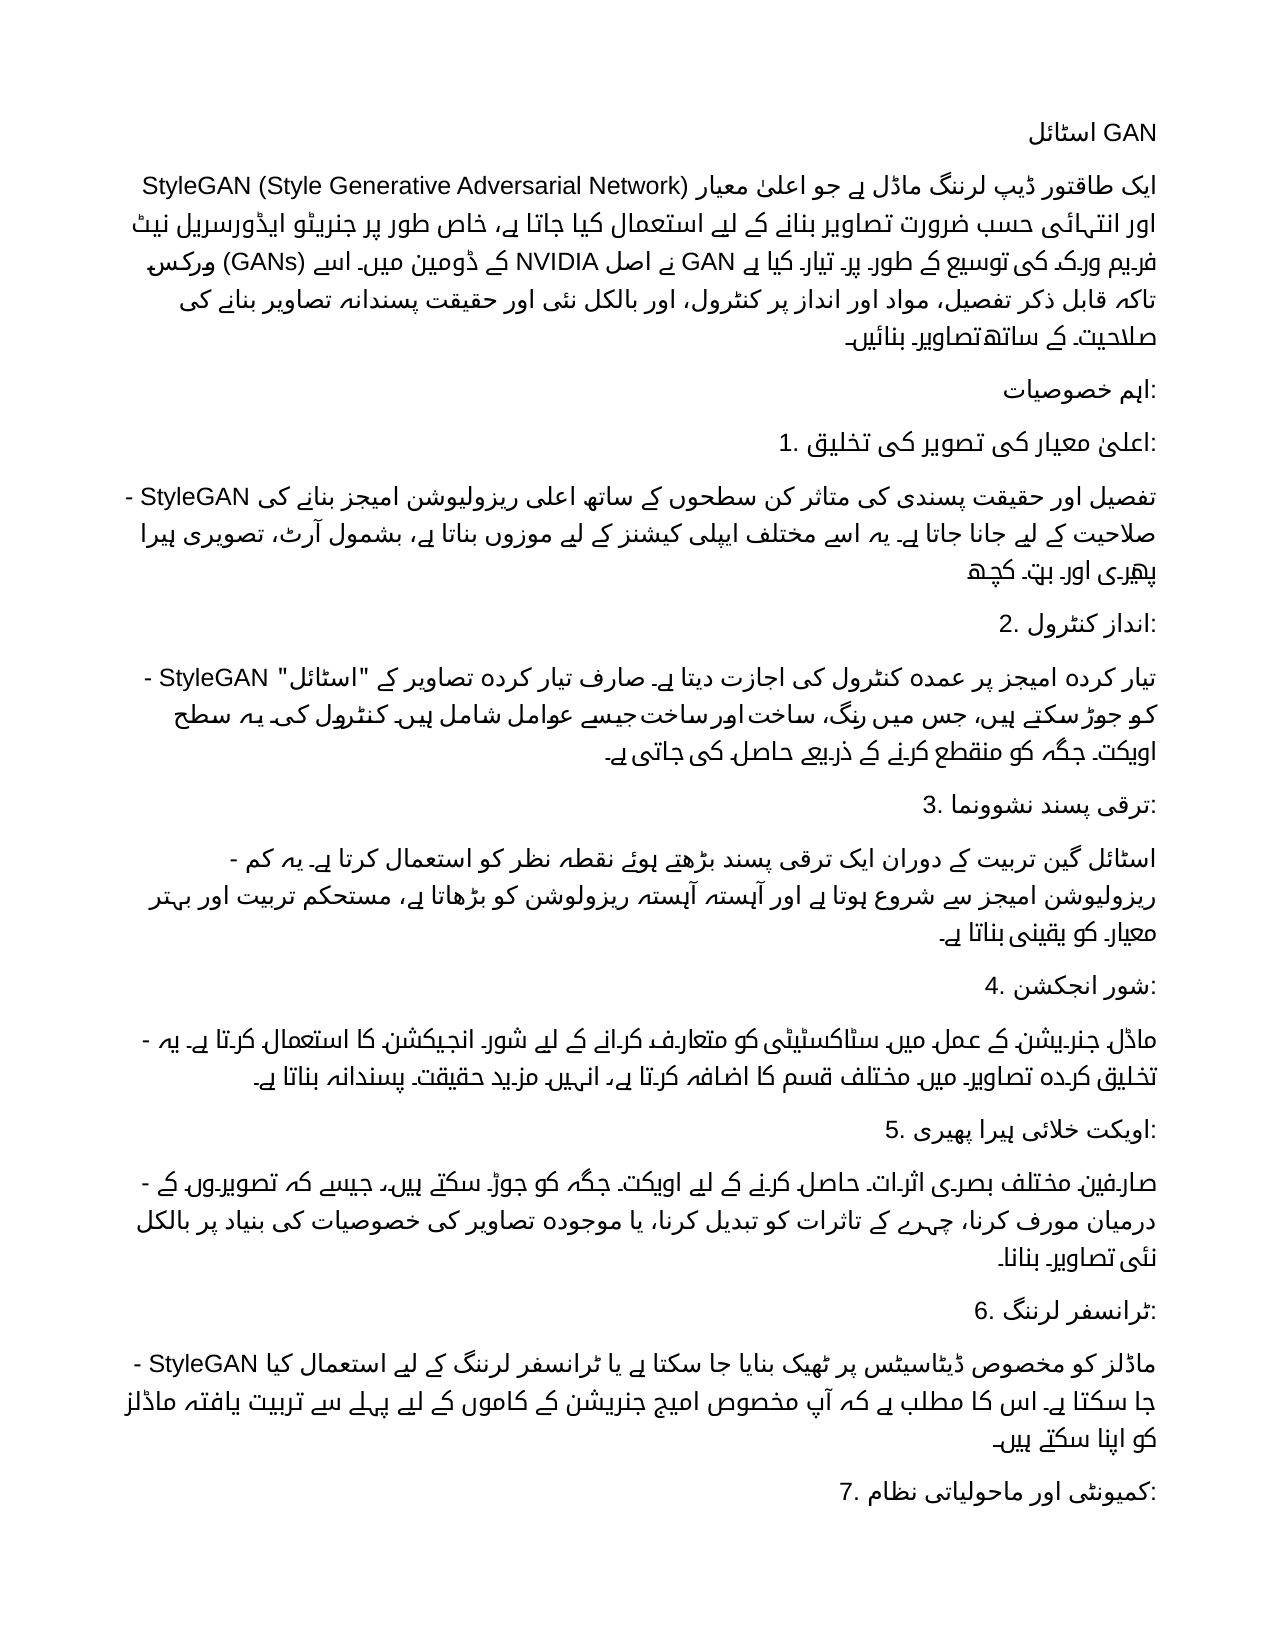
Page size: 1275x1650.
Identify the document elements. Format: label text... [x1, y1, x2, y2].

text - StyleGAN تیار کردہ امیجز پر عمدہ کنٹرول کی اجازت دیتا ہے۔ صارف تیار کردہ تصاویر کے "اسٹائل" کو جوڑ سکتے ہیں، جس میں رنگ، ساخت اور ساخت جیسے عوامل شامل ہیں۔ کنٹرول کی یہ سطح اویکت جگہ کو منقطع کرنے کے ذریعے حاصل کی جاتی ہے۔ [118, 662, 1157, 771]
text 4. شور انجکشن: [118, 971, 1157, 1005]
text - ماڈل جنریشن کے عمل میں سٹاکسٹیٹی کو متعارف کرانے کے لیے شور انجیکشن کا استعمال کرتا ہے۔ یہ تخلیق کردہ تصاویر میں مختلف قسم کا اضافہ کرتا ہے، انہیں مزید حقیقت پسندانہ بناتا ہے۔ [118, 1024, 1157, 1096]
text 3. ترقی پسند نشوونما: [118, 790, 1157, 824]
text اہم خصوصیات: [118, 375, 1157, 409]
text 7. کمیونٹی اور ماحولیاتی نظام: [118, 1477, 1157, 1511]
text 2. انداز کنٹرول: [118, 609, 1157, 643]
text StyleGAN (Style Generative Adversarial Network) ایک طاقتور ڈیپ لرننگ ماڈل ہے جو اعلیٰ معیار اور انتہائی حسب ضرورت تصاویر بنانے کے لیے استعمال کیا جاتا ہے، خاص طور پر جنریٹو ایڈورسریل نیٹ ورکس (GANs) کے ڈومین میں۔ اسے NVIDIA نے اصل GAN فریم ورک کی توسیع کے طور پر تیار کیا ہے تاکہ قابل ذکر تفصیل، مواد اور انداز پر کنٹرول، اور بالکل نئی اور حقیقت پسندانہ تصاویر بنانے کی صلاحیت کے ساتھ تصاویر بنائیں۔ [118, 171, 1157, 356]
text - StyleGAN ماڈلز کو مخصوص ڈیٹاسیٹس پر ٹھیک بنایا جا سکتا ہے یا ٹرانسفر لرننگ کے لیے استعمال کیا جا سکتا ہے۔ اس کا مطلب ہے کہ آپ مخصوص امیج جنریشن کے کاموں کے لیے پہلے سے تربیت یافتہ ماڈلز کو اپنا سکتے ہیں۔ [118, 1349, 1157, 1458]
text 1. اعلیٰ معیار کی تصویر کی تخلیق: [118, 428, 1157, 462]
text 6. ٹرانسفر لرننگ: [118, 1296, 1157, 1330]
text - StyleGAN تفصیل اور حقیقت پسندی کی متاثر کن سطحوں کے ساتھ اعلی ریزولیوشن امیجز بنانے کی صلاحیت کے لیے جانا جاتا ہے۔ یہ اسے مختلف ایپلی کیشنز کے لیے موزوں بناتا ہے، بشمول آرٹ، تصویری ہیرا پھیری اور بہت کچھ۔ [118, 481, 1157, 590]
text اسٹائل GAN [118, 118, 1157, 152]
text 5. اویکت خلائی ہیرا پھیری: [118, 1115, 1157, 1149]
text - اسٹائل گین تربیت کے دوران ایک ترقی پسند بڑھتے ہوئے نقطہ نظر کو استعمال کرتا ہے۔ یہ کم ریزولیوشن امیجز سے شروع ہوتا ہے اور آہستہ آہستہ ریزولوشن کو بڑھاتا ہے، مستحکم تربیت اور بہتر معیار کو یقینی بناتا ہے۔ [118, 843, 1157, 952]
text - صارفین مختلف بصری اثرات حاصل کرنے کے لیے اویکت جگہ کو جوڑ سکتے ہیں، جیسے کہ تصویروں کے درمیان مورف کرنا، چہرے کے تاثرات کو تبدیل کرنا، یا موجودہ تصاویر کی خصوصیات کی بنیاد پر بالکل نئی تصاویر بنانا۔ [118, 1168, 1157, 1277]
